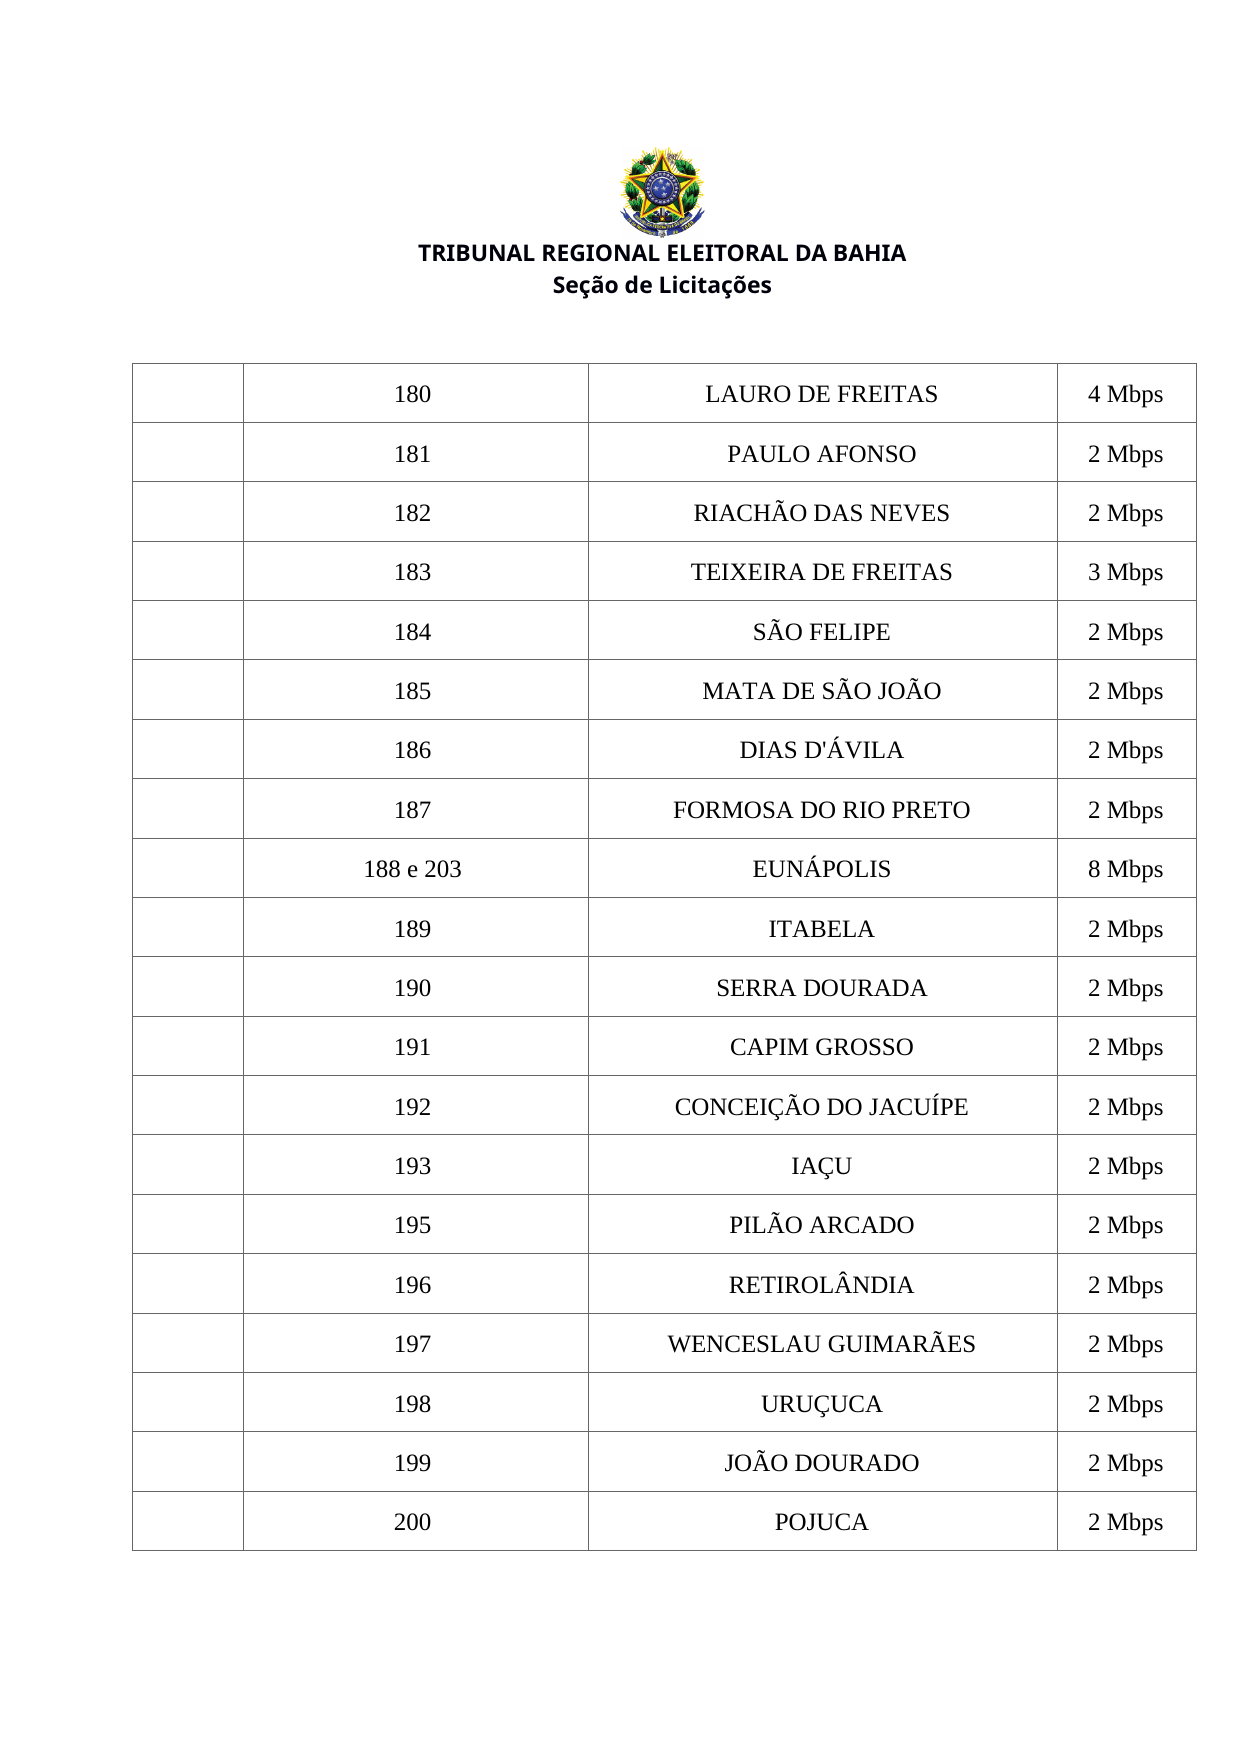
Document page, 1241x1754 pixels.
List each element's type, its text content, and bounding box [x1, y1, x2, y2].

table_cell [133, 1373, 243, 1431]
table_cell [133, 1195, 243, 1253]
table_cell 190 [244, 957, 588, 1016]
table_cell POJUCA [589, 1492, 1057, 1550]
table_cell [133, 660, 243, 719]
table_cell 4 Mbps [1058, 364, 1196, 422]
table_cell [133, 720, 243, 778]
table_cell [133, 779, 243, 837]
table_cell 198 [244, 1373, 588, 1431]
table_cell 2 Mbps [1058, 1373, 1196, 1431]
table_cell 185 [244, 660, 588, 719]
table_cell 2 Mbps [1058, 1492, 1196, 1550]
table_cell 2 Mbps [1058, 660, 1196, 719]
table_cell 2 Mbps [1058, 898, 1196, 956]
table_cell 191 [244, 1017, 588, 1075]
table_cell 188 e 203 [244, 839, 588, 897]
table_cell 2 Mbps [1058, 779, 1196, 837]
table_cell LAURO DE FREITAS [589, 364, 1057, 422]
table_cell 2 Mbps [1058, 957, 1196, 1016]
table_cell 184 [244, 601, 588, 659]
table_cell 2 Mbps [1058, 720, 1196, 778]
table_cell CAPIM GROSSO [589, 1017, 1057, 1075]
table_cell [133, 364, 243, 422]
table_cell 2 Mbps [1058, 423, 1196, 481]
table_cell 193 [244, 1135, 588, 1194]
table_cell MATA DE SÃO JOÃO [589, 660, 1057, 719]
table_cell FORMOSA DO RIO PRETO [589, 779, 1057, 837]
table_cell [133, 1492, 243, 1550]
table_cell 2 Mbps [1058, 482, 1196, 541]
table_cell 2 Mbps [1058, 1432, 1196, 1491]
table_cell 181 [244, 423, 588, 481]
table_cell 2 Mbps [1058, 1076, 1196, 1134]
table_cell [133, 1017, 243, 1075]
table_cell 2 Mbps [1058, 1135, 1196, 1194]
table_cell JOÃO DOURADO [589, 1432, 1057, 1491]
table_cell [133, 1432, 243, 1491]
table_cell RIACHÃO DAS NEVES [589, 482, 1057, 541]
table_cell 187 [244, 779, 588, 837]
table_cell DIAS D'ÁVILA [589, 720, 1057, 778]
table_cell 186 [244, 720, 588, 778]
table_cell 2 Mbps [1058, 601, 1196, 659]
table_cell 2 Mbps [1058, 1314, 1196, 1372]
table_cell 8 Mbps [1058, 839, 1196, 897]
table_cell SERRA DOURADA [589, 957, 1057, 1016]
table_cell 2 Mbps [1058, 1254, 1196, 1312]
table_cell PILÃO ARCADO [589, 1195, 1057, 1253]
table_cell 197 [244, 1314, 588, 1372]
table_cell [133, 1135, 243, 1194]
table_cell 192 [244, 1076, 588, 1134]
table_cell [133, 839, 243, 897]
table_cell PAULO AFONSO [589, 423, 1057, 481]
table_cell 200 [244, 1492, 588, 1550]
table_cell URUÇUCA [589, 1373, 1057, 1431]
table_cell 195 [244, 1195, 588, 1253]
table_cell 3 Mbps [1058, 542, 1196, 600]
table_cell SÃO FELIPE [589, 601, 1057, 659]
table_cell [133, 1076, 243, 1134]
table_cell IAÇU [589, 1135, 1057, 1194]
table_cell 183 [244, 542, 588, 600]
table_cell CONCEIÇÃO DO JACUÍPE [589, 1076, 1057, 1134]
table_cell 199 [244, 1432, 588, 1491]
table_cell 180 [244, 364, 588, 422]
table_cell EUNÁPOLIS [589, 839, 1057, 897]
table_cell 2 Mbps [1058, 1017, 1196, 1075]
table_cell [133, 1254, 243, 1312]
table_cell WENCESLAU GUIMARÃES [589, 1314, 1057, 1372]
table_cell [133, 423, 243, 481]
table_cell RETIROLÂNDIA [589, 1254, 1057, 1312]
table_cell 189 [244, 898, 588, 956]
table_cell [133, 482, 243, 541]
table_cell 2 Mbps [1058, 1195, 1196, 1253]
table_cell 196 [244, 1254, 588, 1312]
table_cell [133, 542, 243, 600]
table_cell 182 [244, 482, 588, 541]
table_cell [133, 601, 243, 659]
table_cell [133, 957, 243, 1016]
table_cell [133, 1314, 243, 1372]
table_cell TEIXEIRA DE FREITAS [589, 542, 1057, 600]
table_cell ITABELA [589, 898, 1057, 956]
table_cell [133, 898, 243, 956]
